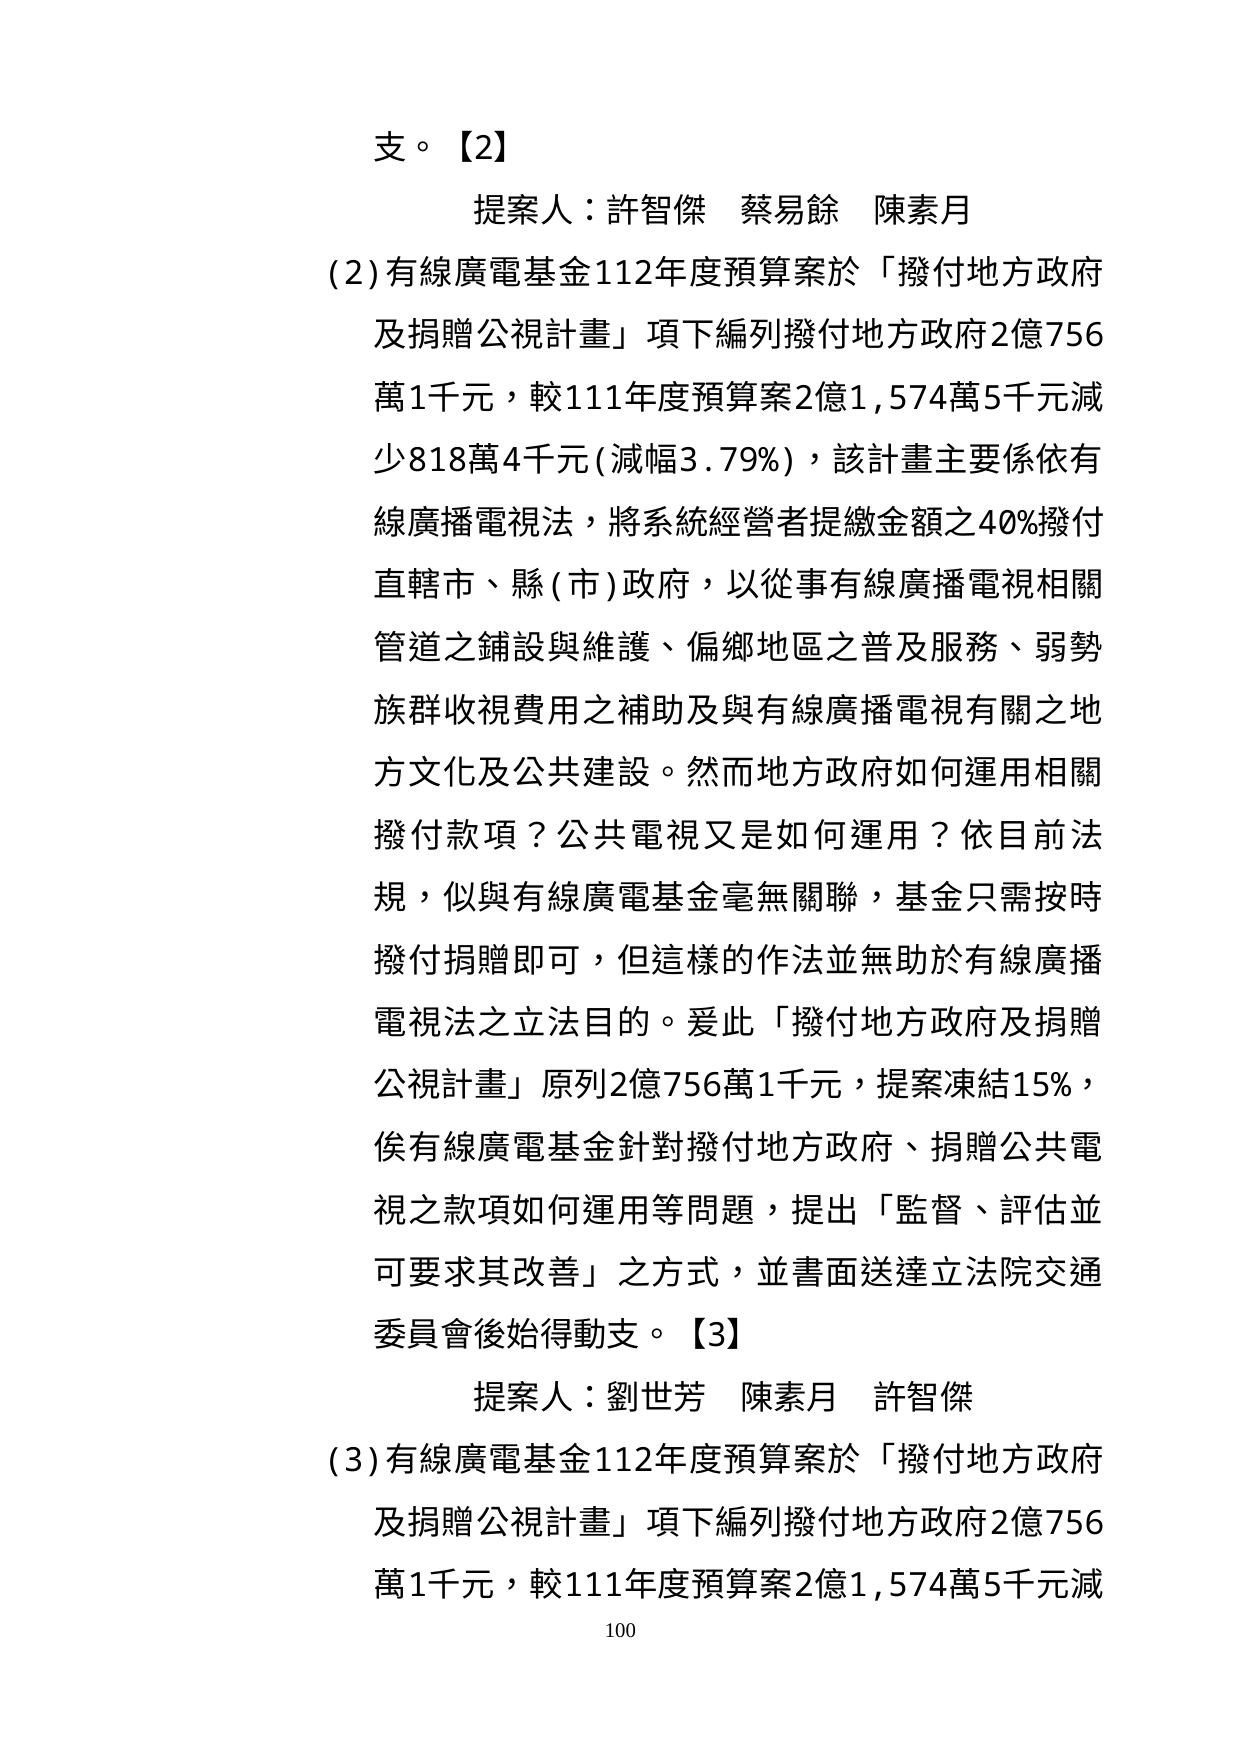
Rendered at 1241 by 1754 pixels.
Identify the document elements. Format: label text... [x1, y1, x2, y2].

text 提案人：許智傑 蔡易餘 陳素月 [473, 166, 1117, 228]
subtitle (3)有線廣電基金112年度預算案於「撥付地方政府及捐贈公視計畫」項下編列撥付地方政府2億756萬1千元，較111年度預算案2億1,574萬5千元減 [323, 1416, 1104, 1603]
subtitle 支。【2】 [323, 103, 1104, 166]
subtitle (2)有線廣電基金112年度預算案於「撥付地方政府及捐贈公視計畫」項下編列撥付地方政府2億756萬1千元，較111年度預算案2億1,574萬5千元減少818萬4千元(減幅3.79%)，該計畫主要係依有線廣播電視法，將系統經營者提繳金額之40%撥付直轄市、縣(市)政府，以從事有線廣播電視相關管道之鋪設與維護、偏鄉地區之普及服務、弱勢族群收視費用之補助及與有線廣播電視有關之地方文化及公共建設。然而地方政府如何運用相關撥付款項？公共電視又是如何運用？依目前法規，似與有線廣電基金毫無關聯，基金只需按時撥付捐贈即可，但這樣的作法並無助於有線廣播電視法之立法目的。爰此「撥付地方政府及捐贈公視計畫」原列2億756萬1千元，提案凍結15%，俟有線廣電基金針對撥付地方政府、捐贈公共電視之款項如何運用等問題，提出「監督、評估並可要求其改善」之方式，並書面送達立法院交通委員會後始得動支。【3】 [323, 228, 1104, 1353]
text 提案人：劉世芳 陳素月 許智傑 [473, 1353, 1117, 1416]
